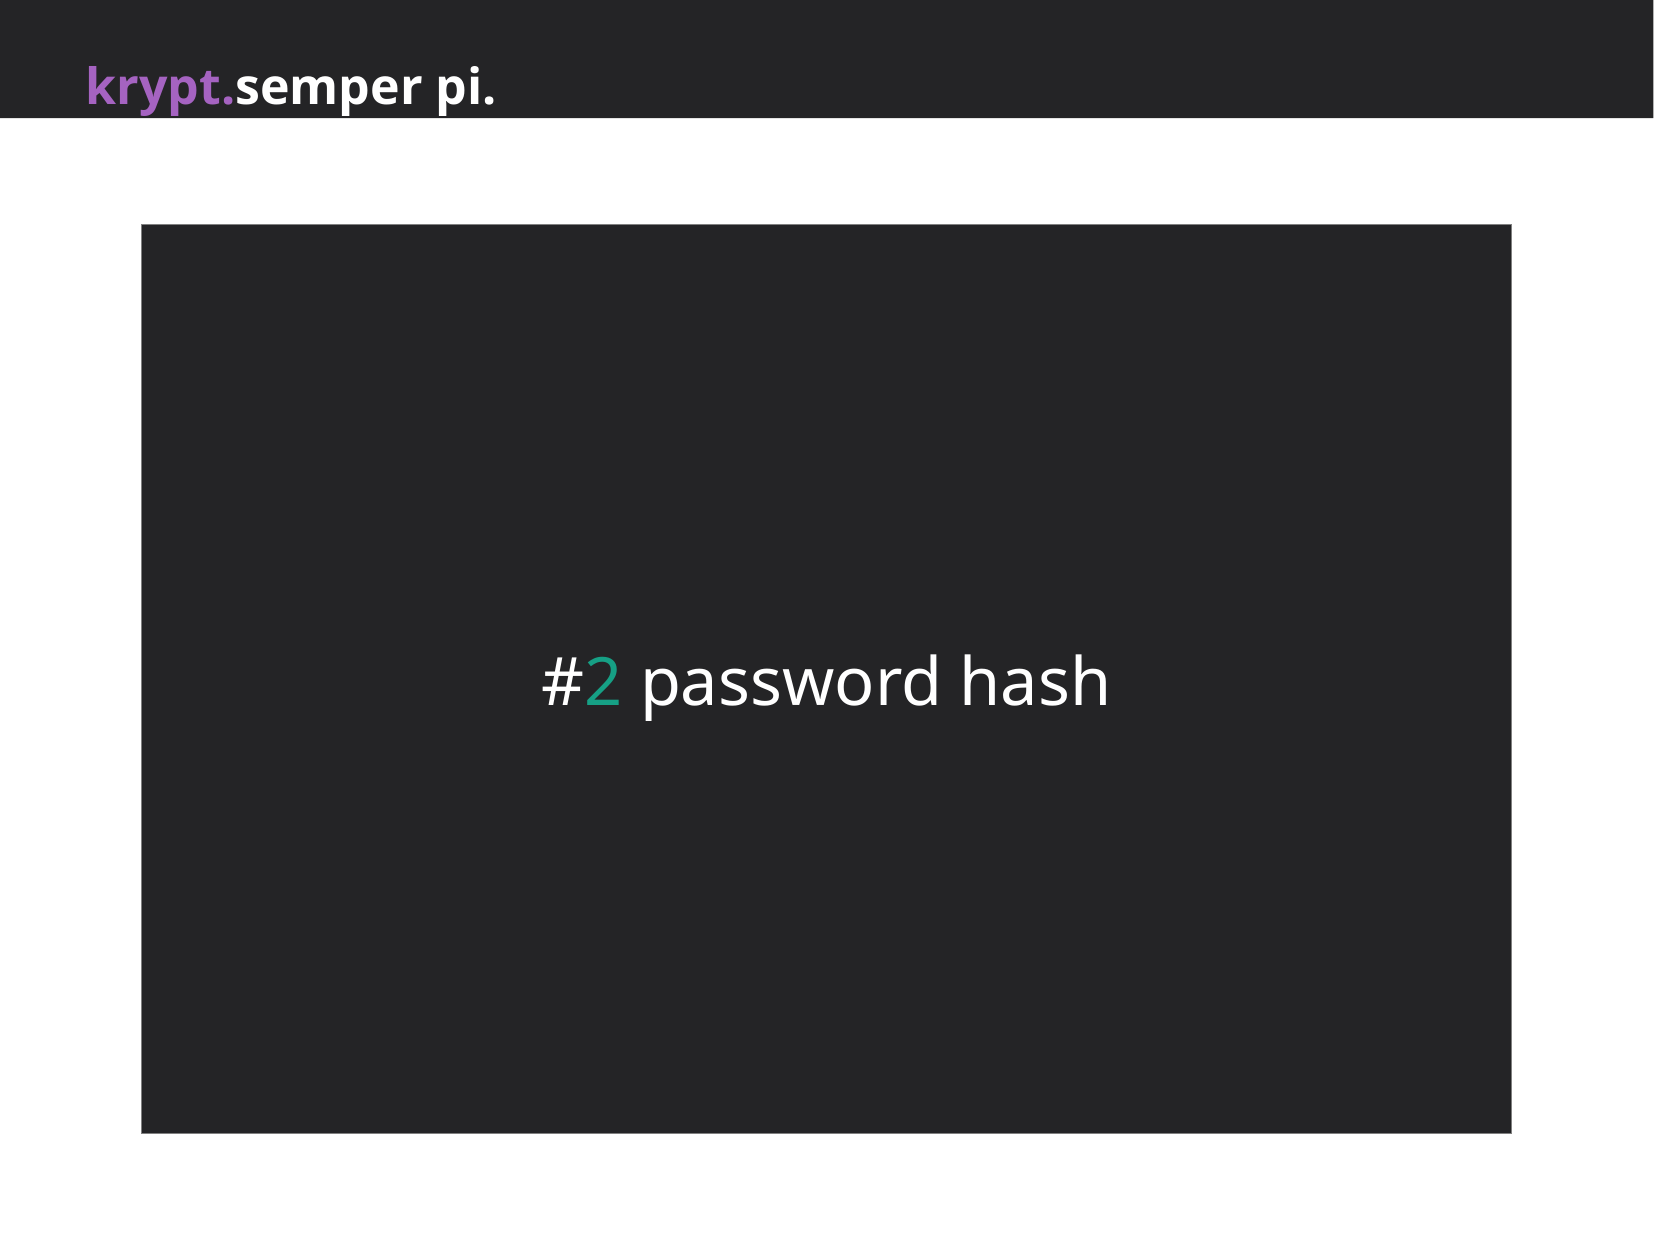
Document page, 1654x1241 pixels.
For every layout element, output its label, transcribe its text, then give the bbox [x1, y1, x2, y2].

text_box [0, 0, 1654, 119]
text_box krypt.semper pi. [70, 43, 544, 119]
text_box #2 password hash [141, 224, 1512, 1134]
